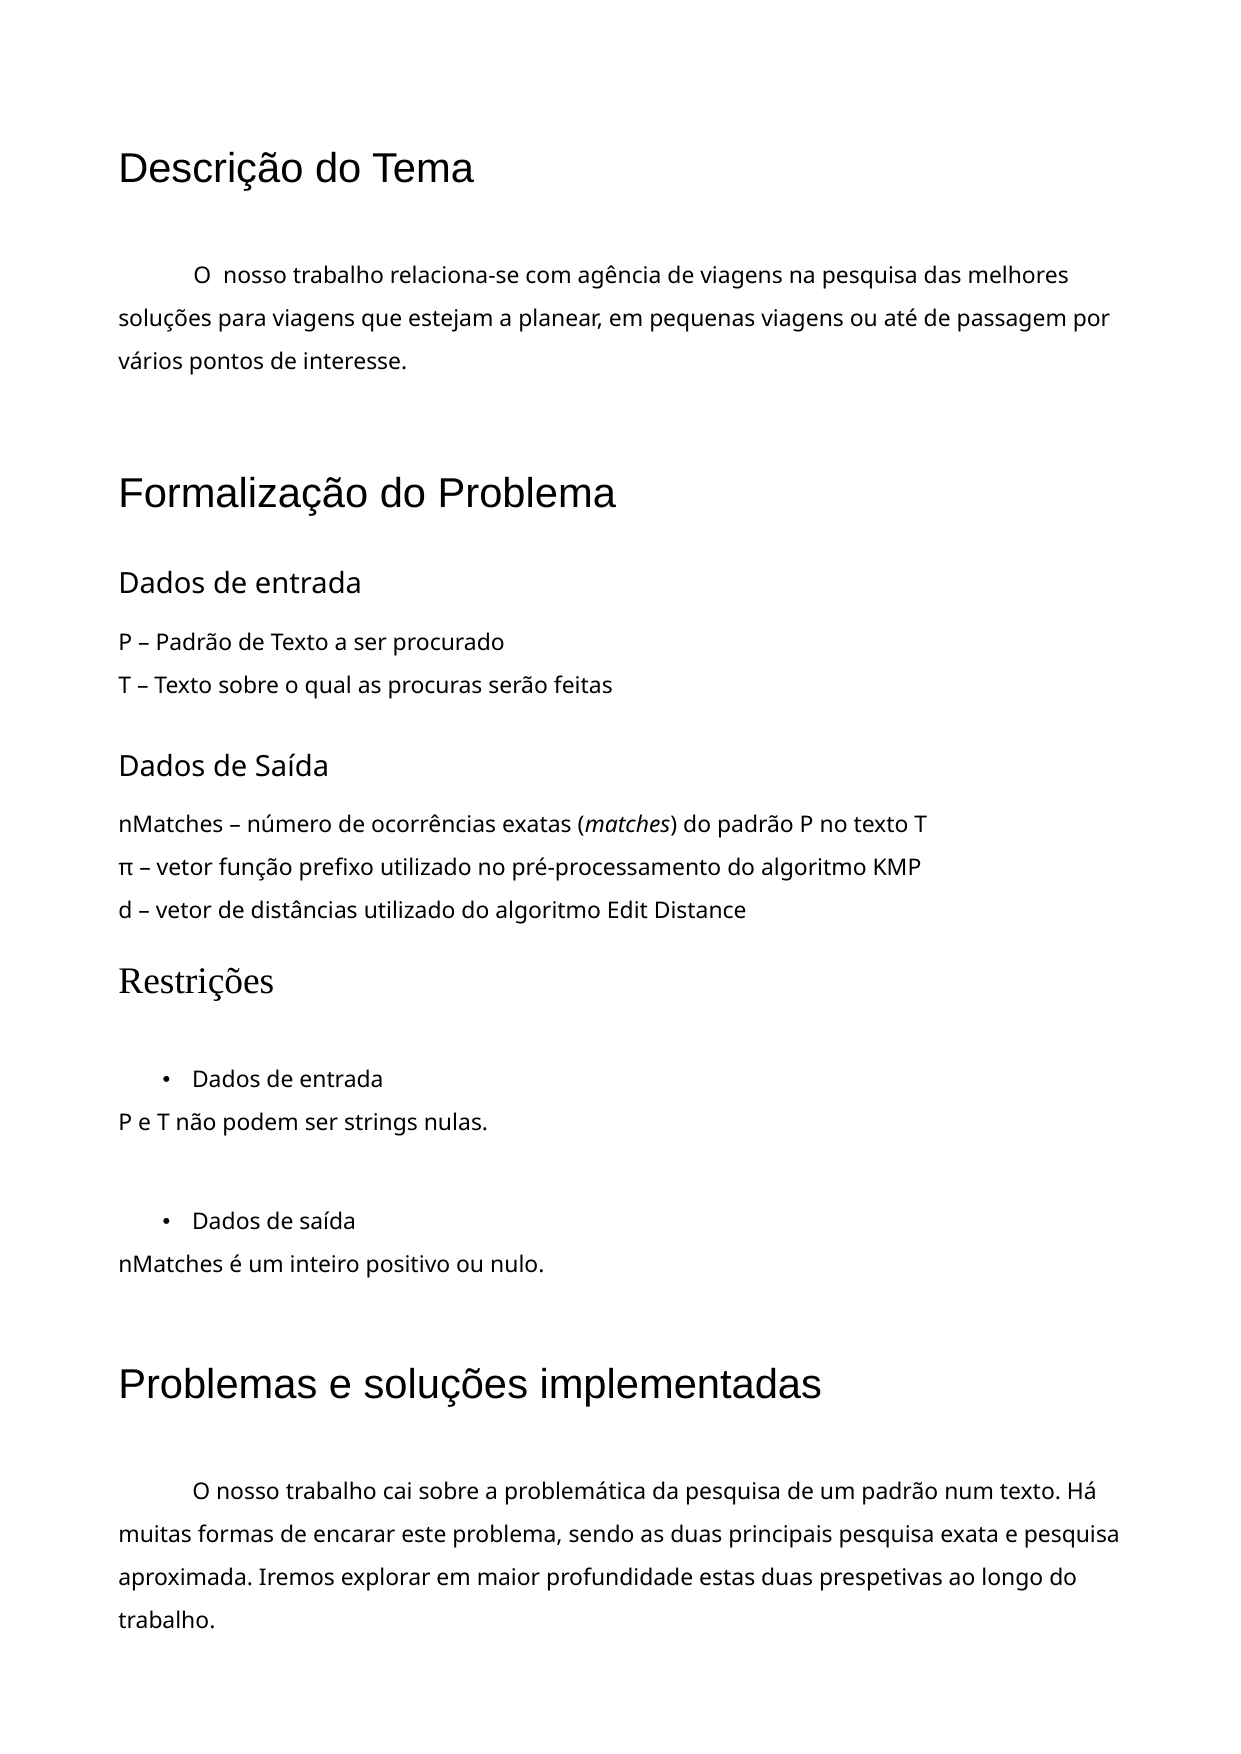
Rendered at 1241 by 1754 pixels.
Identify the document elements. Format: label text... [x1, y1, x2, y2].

text nMatches é um inteiro positivo ou nulo. [118, 1248, 1122, 1279]
subtitle Problemas e soluções implementadas [118, 1359, 1122, 1407]
subtitle Dados de Saída [118, 745, 1122, 785]
subtitle Formalização do Problema [118, 469, 1122, 517]
text d – vetor de distâncias utilizado do algoritmo Edit Distance [118, 894, 1122, 926]
subtitle Descrição do Tema [118, 143, 1122, 191]
text O nosso trabalho cai sobre a problemática da pesquisa de um padrão num texto. Há muitas formas de encarar este problema, sendo as duas principais pesquisa exata e pesquisa aproximada. Iremos explorar em maior profundidade estas duas prespetivas ao longo do trabalho. [118, 1475, 1122, 1636]
subtitle Dados de entrada [118, 562, 1122, 602]
text P e T não podem ser strings nulas. [118, 1106, 1122, 1137]
subtitle Restrições [118, 958, 1122, 1001]
text π – vetor função prefixo utilizado no pré-processamento do algoritmo KMP [118, 851, 1122, 882]
text O nosso trabalho relaciona-se com agência de viagens na pesquisa das melhores soluções para viagens que estejam a planear, em pequenas viagens ou até de passagem por vários pontos de interesse. [118, 259, 1122, 376]
text nMatches – número de ocorrências exatas (matches) do padrão P no texto T [118, 808, 1122, 839]
text P – Padrão de Texto a ser procurado [118, 626, 1122, 657]
list Dados de saída [162, 1205, 1122, 1236]
text T – Texto sobre o qual as procuras serão feitas [118, 669, 1122, 700]
list Dados de entrada [162, 1063, 1122, 1094]
